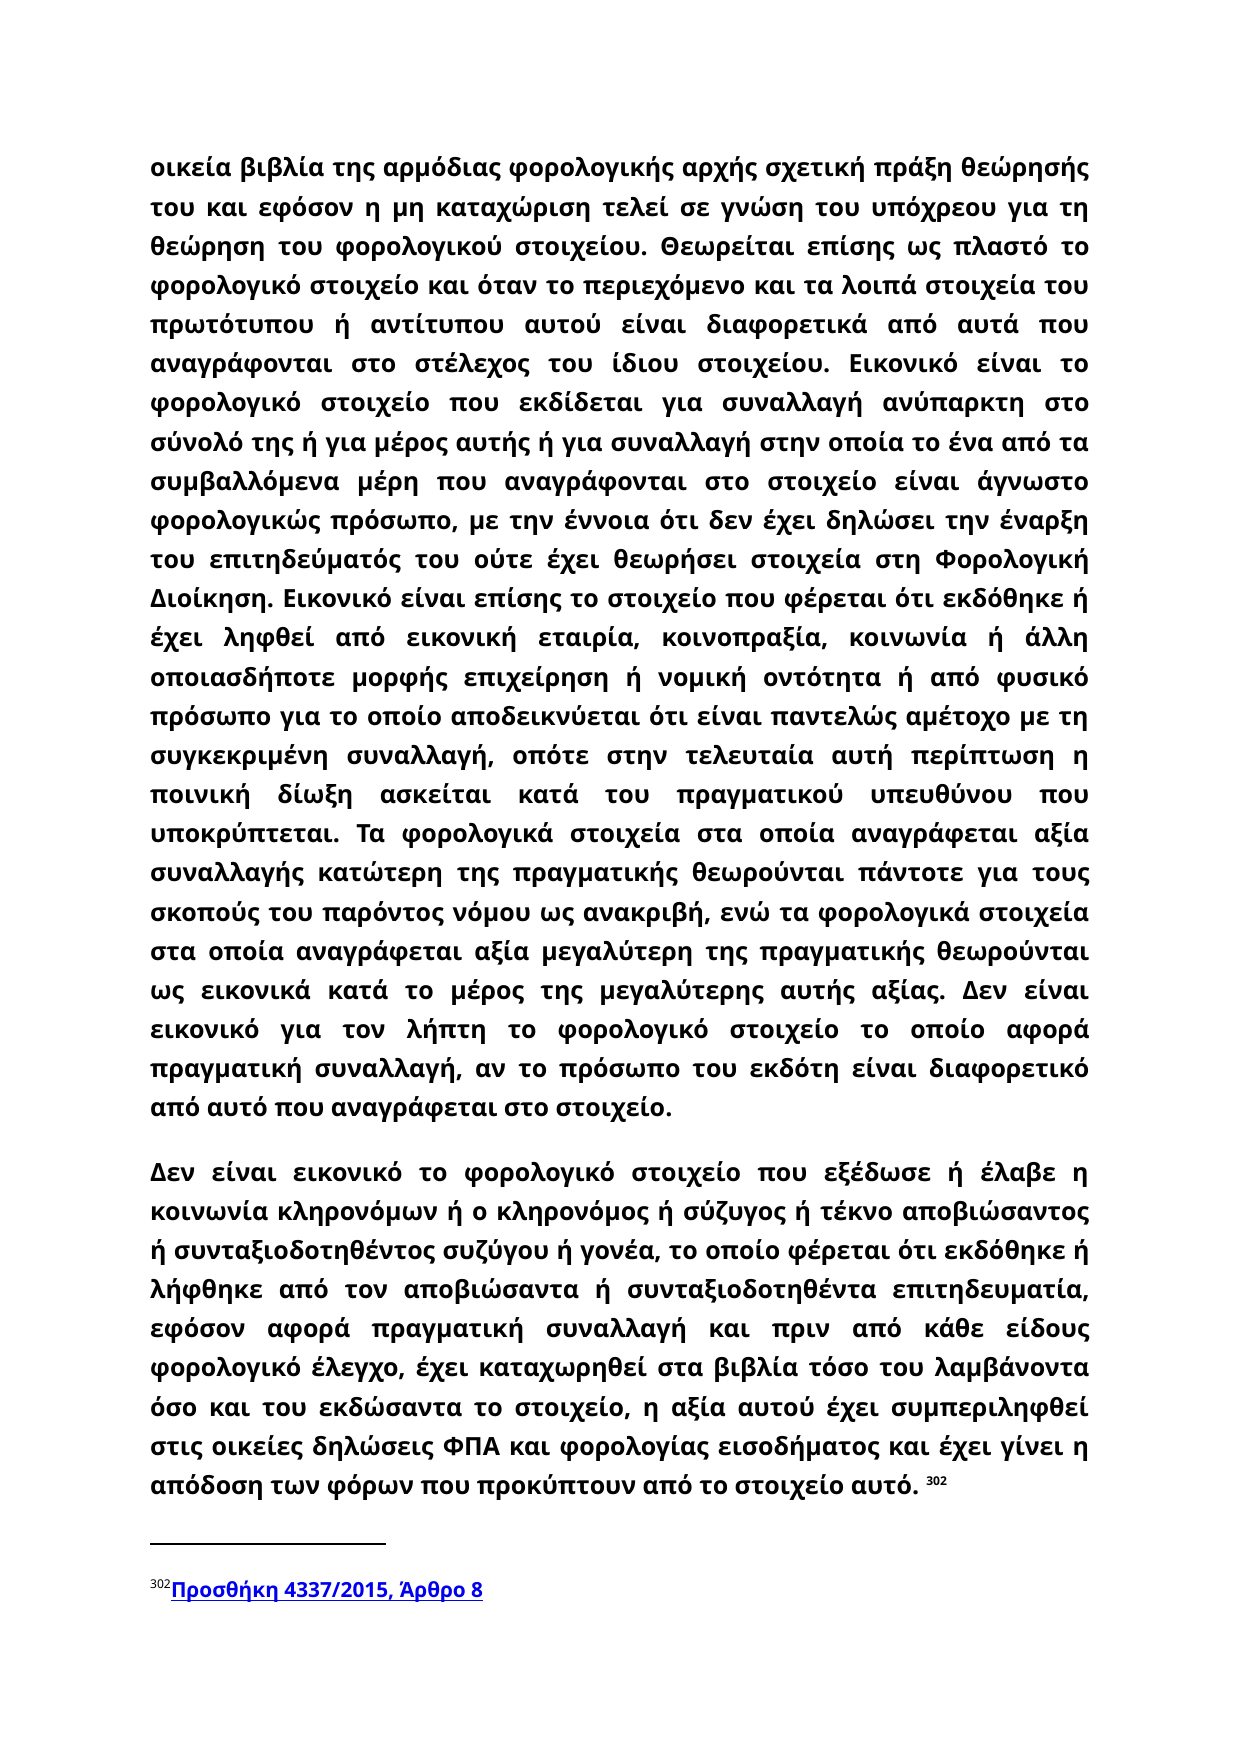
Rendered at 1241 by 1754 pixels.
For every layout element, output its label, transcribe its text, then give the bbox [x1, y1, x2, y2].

text Προσθήκη 4337/2015, Άρθρο 8 [150, 1576, 1090, 1604]
text οικεία βιβλία της αρμόδιας φορολογικής αρχής σχετική πράξη θεώρησής του και εφόσον η μη καταχώριση τελεί σε γνώση του υπόχρεου για τη θεώρηση του φορολογικού στοιχείου. Θεωρείται επίσης ως πλαστό το φορολογικό στοιχείο και όταν το περιεχόμενο και τα λοιπά στοιχεία του πρωτότυπου ή αντίτυπου αυτού είναι διαφορετικά από αυτά που αναγράφονται στο στέλεχος του ίδιου στοιχείου. Εικονικό είναι το φορολογικό στοιχείο που εκδίδεται για συναλλαγή ανύπαρκτη στο σύνολό της ή για μέρος αυτής ή για συναλλαγή στην οποία το ένα από τα συμβαλλόμενα μέρη που αναγράφονται στο στοιχείο είναι άγνωστο φορολογικώς πρόσωπο, με την έννοια ότι δεν έχει δηλώσει την έναρξη του επιτηδεύματός του ούτε έχει θεωρήσει στοιχεία στη Φορολογική Διοίκηση. Εικονικό είναι επίσης το στοιχείο που φέρεται ότι εκδόθηκε ή έχει ληφθεί από εικονική εταιρία, κοινοπραξία, κοινωνία ή άλλη οποιασδήποτε μορφής επιχείρηση ή νομική οντότητα ή από φυσικό πρόσωπο για το οποίο αποδεικνύεται ότι είναι παντελώς αμέτοχο με τη συγκεκριμένη συναλλαγή, οπότε στην τελευταία αυτή περίπτωση η ποινική δίωξη ασκείται κατά του πραγματικού υπευθύνου που υποκρύπτεται. Τα φορολογικά στοιχεία στα οποία αναγράφεται αξία συναλλαγής κατώτερη της πραγματικής θεωρούνται πάντοτε για τους σκοπούς του παρόντος νόμου ως ανακριβή, ενώ τα φορολογικά στοιχεία στα οποία αναγράφεται αξία μεγαλύτερη της πραγματικής θεωρούνται ως εικονικά κατά το μέρος της μεγαλύτερης αυτής αξίας. Δεν είναι εικονικό για τον λήπτη το φορολογικό στοιχείο το οποίο αφορά πραγματική συναλλαγή, αν το πρόσωπο του εκδότη είναι διαφορετικό από αυτό που αναγράφεται στο στοιχείο. [150, 150, 1090, 1124]
text Δεν είναι εικονικό το φορολογικό στοιχείο που εξέδωσε ή έλαβε η κοινωνία κληρονόμων ή ο κληρονόμος ή σύζυγος ή τέκνο αποβιώσαντος ή συνταξιοδοτηθέντος συζύγου ή γονέα, το οποίο φέρεται ότι εκδόθηκε ή λήφθηκε από τον αποβιώσαντα ή συνταξιοδοτηθέντα επιτηδευματία, εφόσον αφορά πραγματική συναλλαγή και πριν από κάθε είδους φορολογικό έλεγχο, έχει καταχωρηθεί στα βιβλία τόσο του λαμβάνοντα όσο και του εκδώσαντα το στοιχείο, η αξία αυτού έχει συμπεριληφθεί στις οικείες δηλώσεις ΦΠΑ και φορολογίας εισοδήματος και έχει γίνει η απόδοση των φόρων που προκύπτουν από το στοιχείο αυτό. [150, 1154, 1090, 1502]
